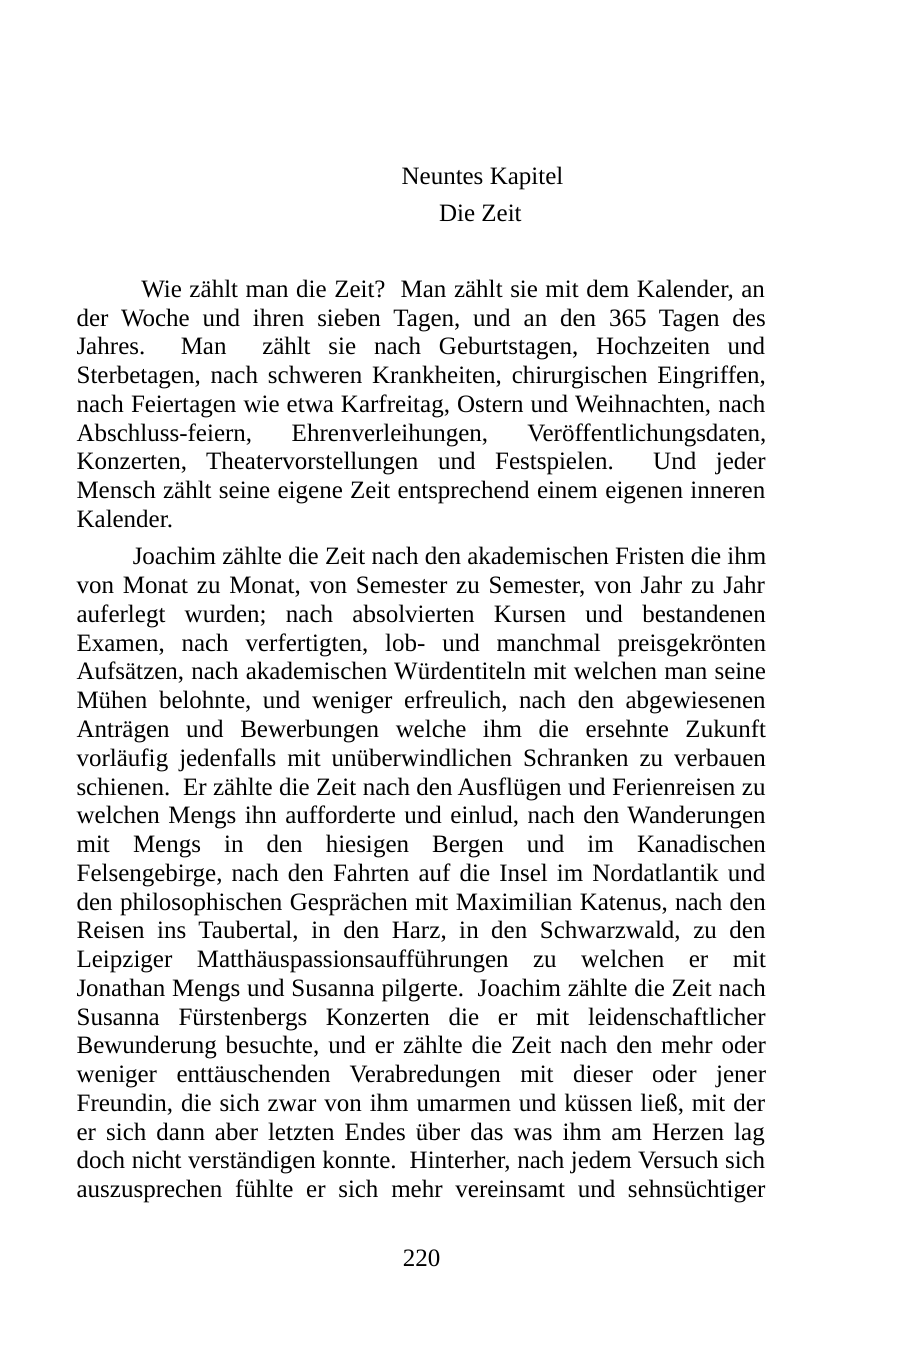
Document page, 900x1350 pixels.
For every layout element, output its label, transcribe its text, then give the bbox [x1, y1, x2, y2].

text Neuntes Kapitel [76, 161, 766, 189]
text Wie zählt man die Zeit? Man zählt sie mit dem Kalender, an der Woche und ihren sieben Tagen, und an den 365 Tagen des Jahres. Man zählt sie nach Geburtstagen, Hochzeiten und Sterbetagen, nach schweren Krankheiten, chirurgischen Eingriffen, nach Feiertagen wie etwa Karfreitag, Ostern und Weihnachten, nach Abschluss-feiern, Ehrenverleihungen, Veröffentlichungsdaten, Konzerten, Theatervorstellungen und Festspielen. Und jeder Mensch zählt seine eigene Zeit entsprechend einem eigenen inneren Kalender. [76, 274, 766, 533]
text Die Zeit [76, 198, 766, 227]
text Joachim zählte die Zeit nach den akademischen Fristen die ihm von Monat zu Monat, von Semester zu Semester, von Jahr zu Jahr auferlegt wurden; nach absolvierten Kursen und bestandenen Examen, nach verfertigten, lob- und manchmal preisgekrönten Aufsätzen, nach akademischen Würdentiteln mit welchen man seine Mühen belohnte, und weniger erfreulich, nach den abgewiesenen Anträgen und Bewerbungen welche ihm die ersehnte Zukunft vorläufig jedenfalls mit unüberwindlichen Schranken zu verbauen schienen. Er zählte die Zeit nach den Ausflügen und Ferienreisen zu welchen Mengs ihn aufforderte und einlud, nach den Wanderungen mit Mengs in den hiesigen Bergen und im Kanadischen Felsengebirge, nach den Fahrten auf die Insel im Nordatlantik und den philosophischen Gesprächen mit Maximilian Katenus, nach den Reisen ins Taubertal, in den Harz, in den Schwarzwald, zu den Leipziger Matthäuspassionsaufführungen zu welchen er mit Jonathan Mengs und Susanna pilgerte. Joachim zählte die Zeit nach Susanna Fürstenbergs Konzerten die er mit leidenschaftlicher Bewunderung besuchte, und er zählte die Zeit nach den mehr oder weniger enttäuschenden Verabredungen mit dieser oder jener Freundin, die sich zwar von ihm umarmen und küssen ließ, mit der er sich dann aber letzten Endes über das was ihm am Herzen lag doch nicht verständigen konnte. Hinterher, nach jedem Versuch sich auszusprechen fühlte er sich mehr vereinsamt und sehnsüchtiger [76, 542, 766, 1203]
